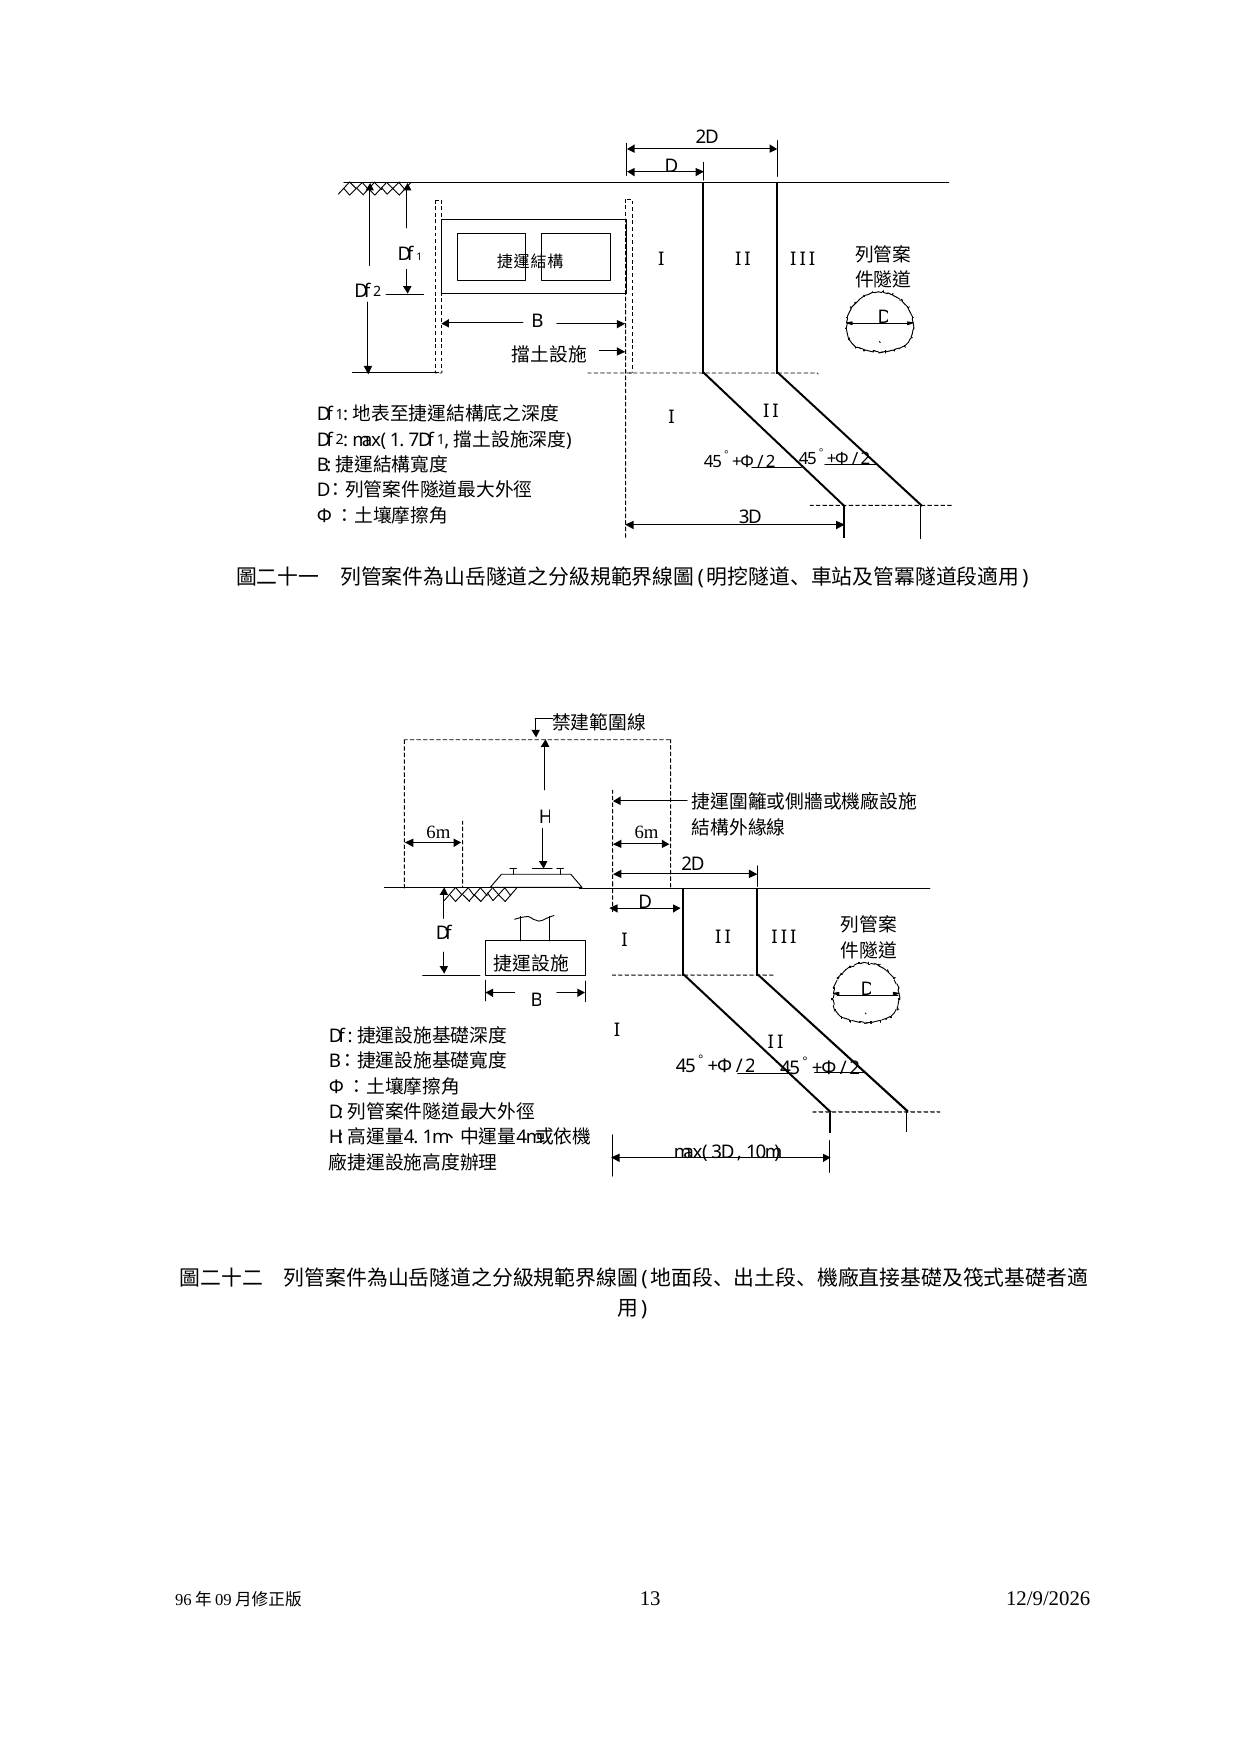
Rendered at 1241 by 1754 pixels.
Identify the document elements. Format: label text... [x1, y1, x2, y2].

text 圖二十一 列管案件為山岳隧道之分級規範界線圖(明挖隧道、車站及管冪隧道段適用) [175, 560, 1092, 591]
text 圖二十二 列管案件為山岳隧道之分級規範界線圖(地面段、出土段、機廠直接基礎及筏式基礎者適用) [175, 1261, 1092, 1321]
